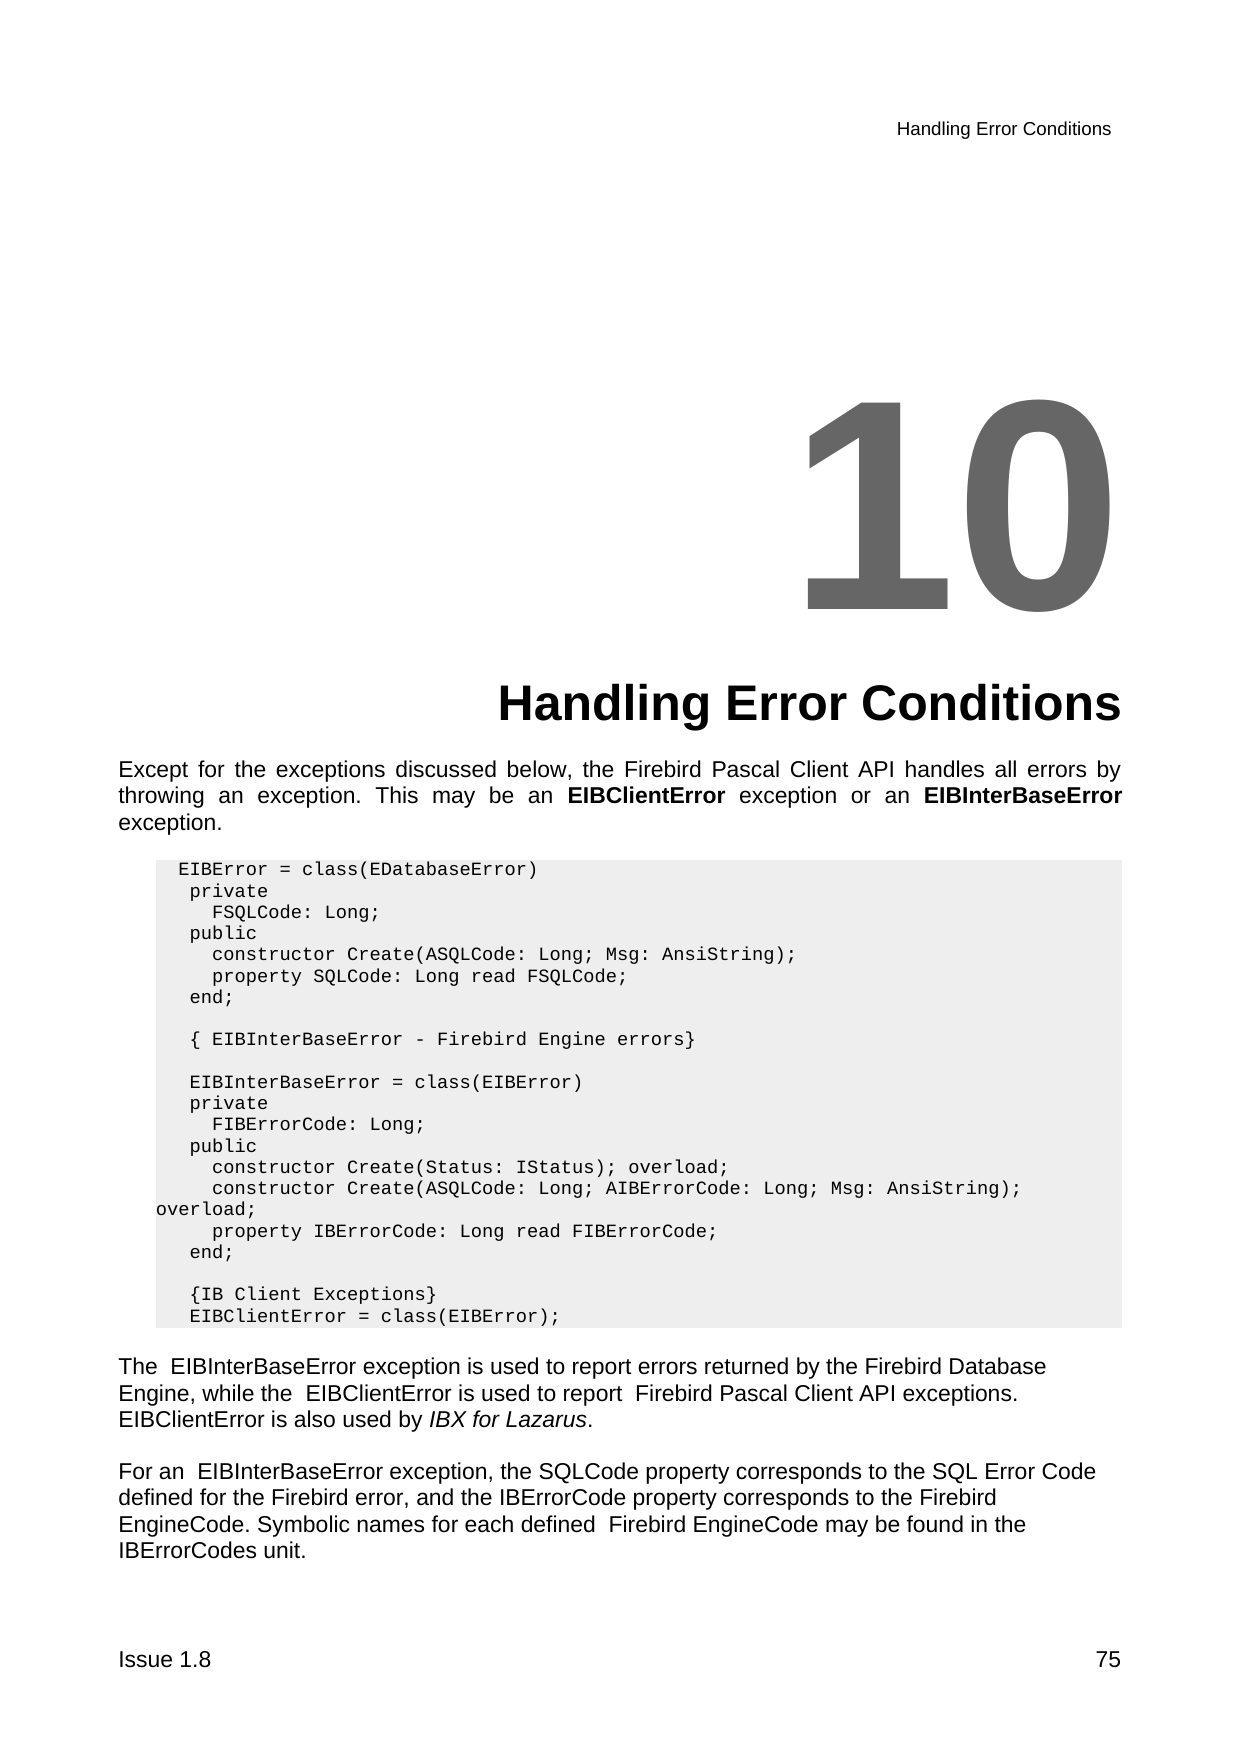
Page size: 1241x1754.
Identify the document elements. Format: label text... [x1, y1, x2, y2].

text public [156, 924, 1122, 945]
text end; [156, 1243, 1122, 1264]
text The EIBInterBaseError exception is used to report errors returned by the Firebird Database Engine, while the EIBClientError is used to report Firebird Pascal Client API exceptions. EIBClientError is also used by IBX for Lazarus. [118, 1353, 1122, 1432]
text {IB Client Exceptions} [156, 1285, 1122, 1306]
text public [156, 1136, 1122, 1158]
text private [156, 881, 1122, 903]
text property IBErrorCode: Long read FIBErrorCode; [156, 1221, 1122, 1243]
text constructor Create(ASQLCode: Long; AIBErrorCode: Long; Msg: AnsiString); overload; [156, 1179, 1122, 1221]
text EIBError = class(EDatabaseError) [156, 860, 1122, 881]
text Except for the exceptions discussed below, the Firebird Pascal Client API handles all errors by throwing an exception. This may be an EIBClientError exception or an EIBInterBaseError exception. [118, 756, 1122, 835]
text For an EIBInterBaseError exception, the SQLCode property corresponds to the SQL Error Code defined for the Firebird error, and the IBErrorCode property corresponds to the Firebird EngineCode. Symbolic names for each defined Firebird EngineCode may be found in the IBErrorCodes unit. [118, 1458, 1122, 1563]
text end; [156, 988, 1122, 1009]
text FSQLCode: Long; [156, 903, 1122, 924]
text constructor Create(ASQLCode: Long; Msg: AnsiString); [156, 945, 1122, 966]
text EIBInterBaseError = class(EIBError) [156, 1073, 1122, 1094]
text property SQLCode: Long read FSQLCode; [156, 966, 1122, 988]
text { EIBInterBaseError - Firebird Engine errors} [156, 1030, 1122, 1051]
text FIBErrorCode: Long; [156, 1115, 1122, 1136]
text EIBClientError = class(EIBError); [156, 1306, 1122, 1328]
subtitle Handling Error Conditions [81, 328, 1122, 731]
text private [156, 1094, 1122, 1115]
text constructor Create(Status: IStatus); overload; [156, 1158, 1122, 1179]
